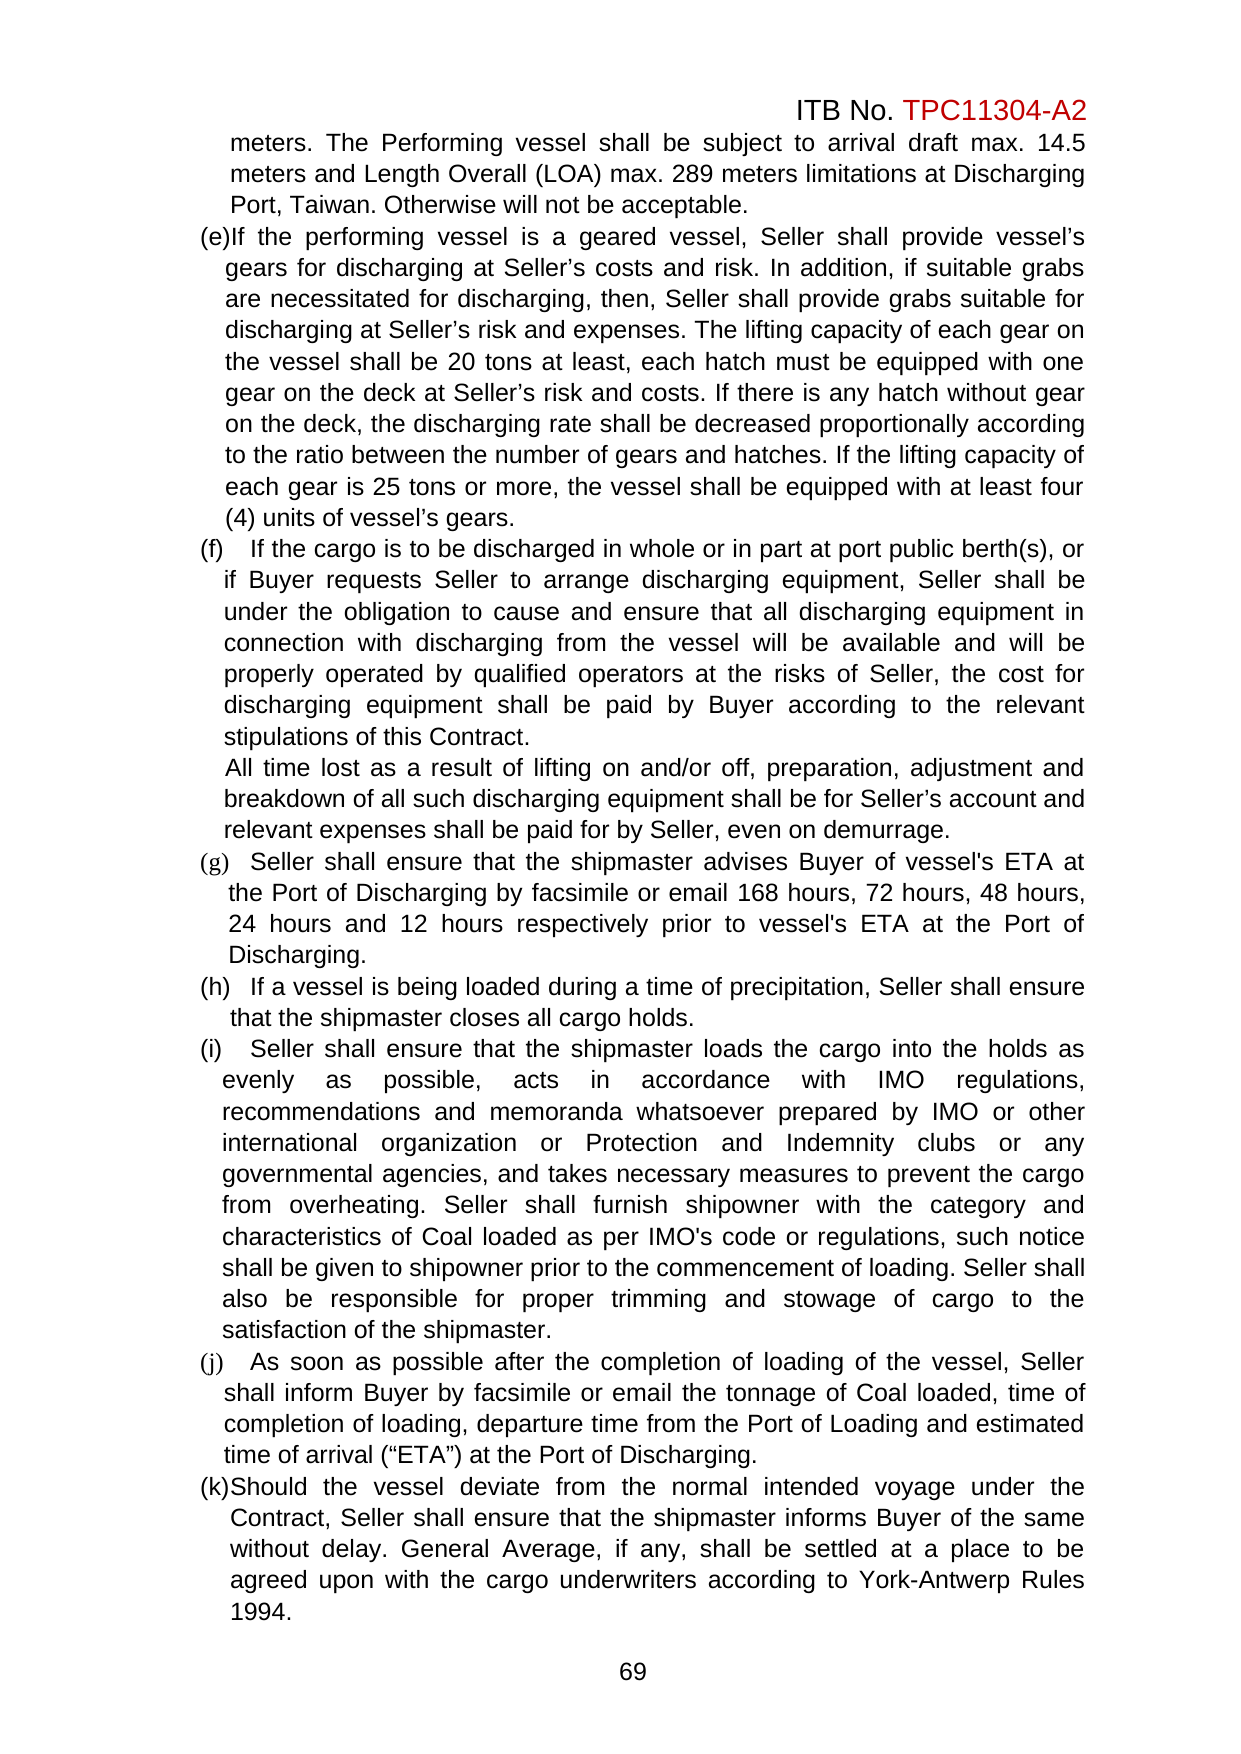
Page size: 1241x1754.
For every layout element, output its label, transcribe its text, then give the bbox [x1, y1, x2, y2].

text All time lost as a result of lifting on and/or off, preparation, adjustment and breakdown of all such discharging equipment shall be for Seller’s account and relevant expenses shall be paid for by Seller, even on demurrage. [223, 751, 1086, 845]
list As soon as possible after the completion of loading of the vessel, Seller shall inform Buyer by facsimile or email the tonnage of Coal loaded, time of completion of loading, departure time from the Port of Loading and estimated time of arrival (“ETA”) at the Port of Discharging. [200, 1345, 1086, 1470]
list If the cargo is to be discharged in whole or in part at port public berth(s), or if Buyer requests Seller to arrange discharging equipment, Seller shall be under the obligation to cause and ensure that all discharging equipment in connection with discharging from the vessel will be available and will be properly operated by qualified operators at the risks of Seller, the cost for discharging equipment shall be paid by Buyer according to the relevant stipulations of this Contract. [200, 532, 1086, 751]
text (e)If the performing vessel is a geared vessel, Seller shall provide vessel’s gears for discharging at Seller’s costs and risk. In addition, if suitable grabs are necessitated for discharging, then, Seller shall provide grabs suitable for discharging at Seller’s risk and expenses. The lifting capacity of each gear on the vessel shall be 20 tons at least, each hatch must be equipped with one gear on the deck at Seller’s risk and costs. If there is any hatch without gear on the deck, the discharging rate shall be decreased proportionally according to the ratio between the number of gears and hatches. If the lifting capacity of each gear is 25 tons or more, the vessel shall be equipped with at least four (4) units of vessel’s gears. [200, 220, 1086, 532]
list Should the vessel deviate from the normal intended voyage under the Contract, Seller shall ensure that the shipmaster informs Buyer of the same without delay. General Average, if any, shall be settled at a place to be agreed upon with the cargo underwriters according to York-Antwerp Rules 1994. [200, 1470, 1086, 1626]
list meters. The Performing vessel shall be subject to arrival draft max. 14.5 meters and Length Overall (LOA) max. 289 meters limitations at Discharging Port, Taiwan. Otherwise will not be acceptable. [200, 126, 1087, 220]
list Seller shall ensure that the shipmaster loads the cargo into the holds as evenly as possible, acts in accordance with IMO regulations, recommendations and memoranda whatsoever prepared by IMO or other international organization or Protection and Indemnity clubs or any governmental agencies, and takes necessary measures to prevent the cargo from overheating. Seller shall furnish shipowner with the category and characteristics of Coal loaded as per IMO's code or regulations, such notice shall be given to shipowner prior to the commencement of loading. Seller shall also be responsible for proper trimming and stowage of cargo to the satisfaction of the shipmaster. [200, 1032, 1086, 1345]
list If a vessel is being loaded during a time of precipitation, Seller shall ensure that the shipmaster closes all cargo holds. [200, 970, 1086, 1032]
list Seller shall ensure that the shipmaster advises Buyer of vessel's ETA at the Port of Discharging by facsimile or email 168 hours, 72 hours, 48 hours, 24 hours and 12 hours respectively prior to vessel's ETA at the Port of Discharging. [200, 845, 1086, 970]
